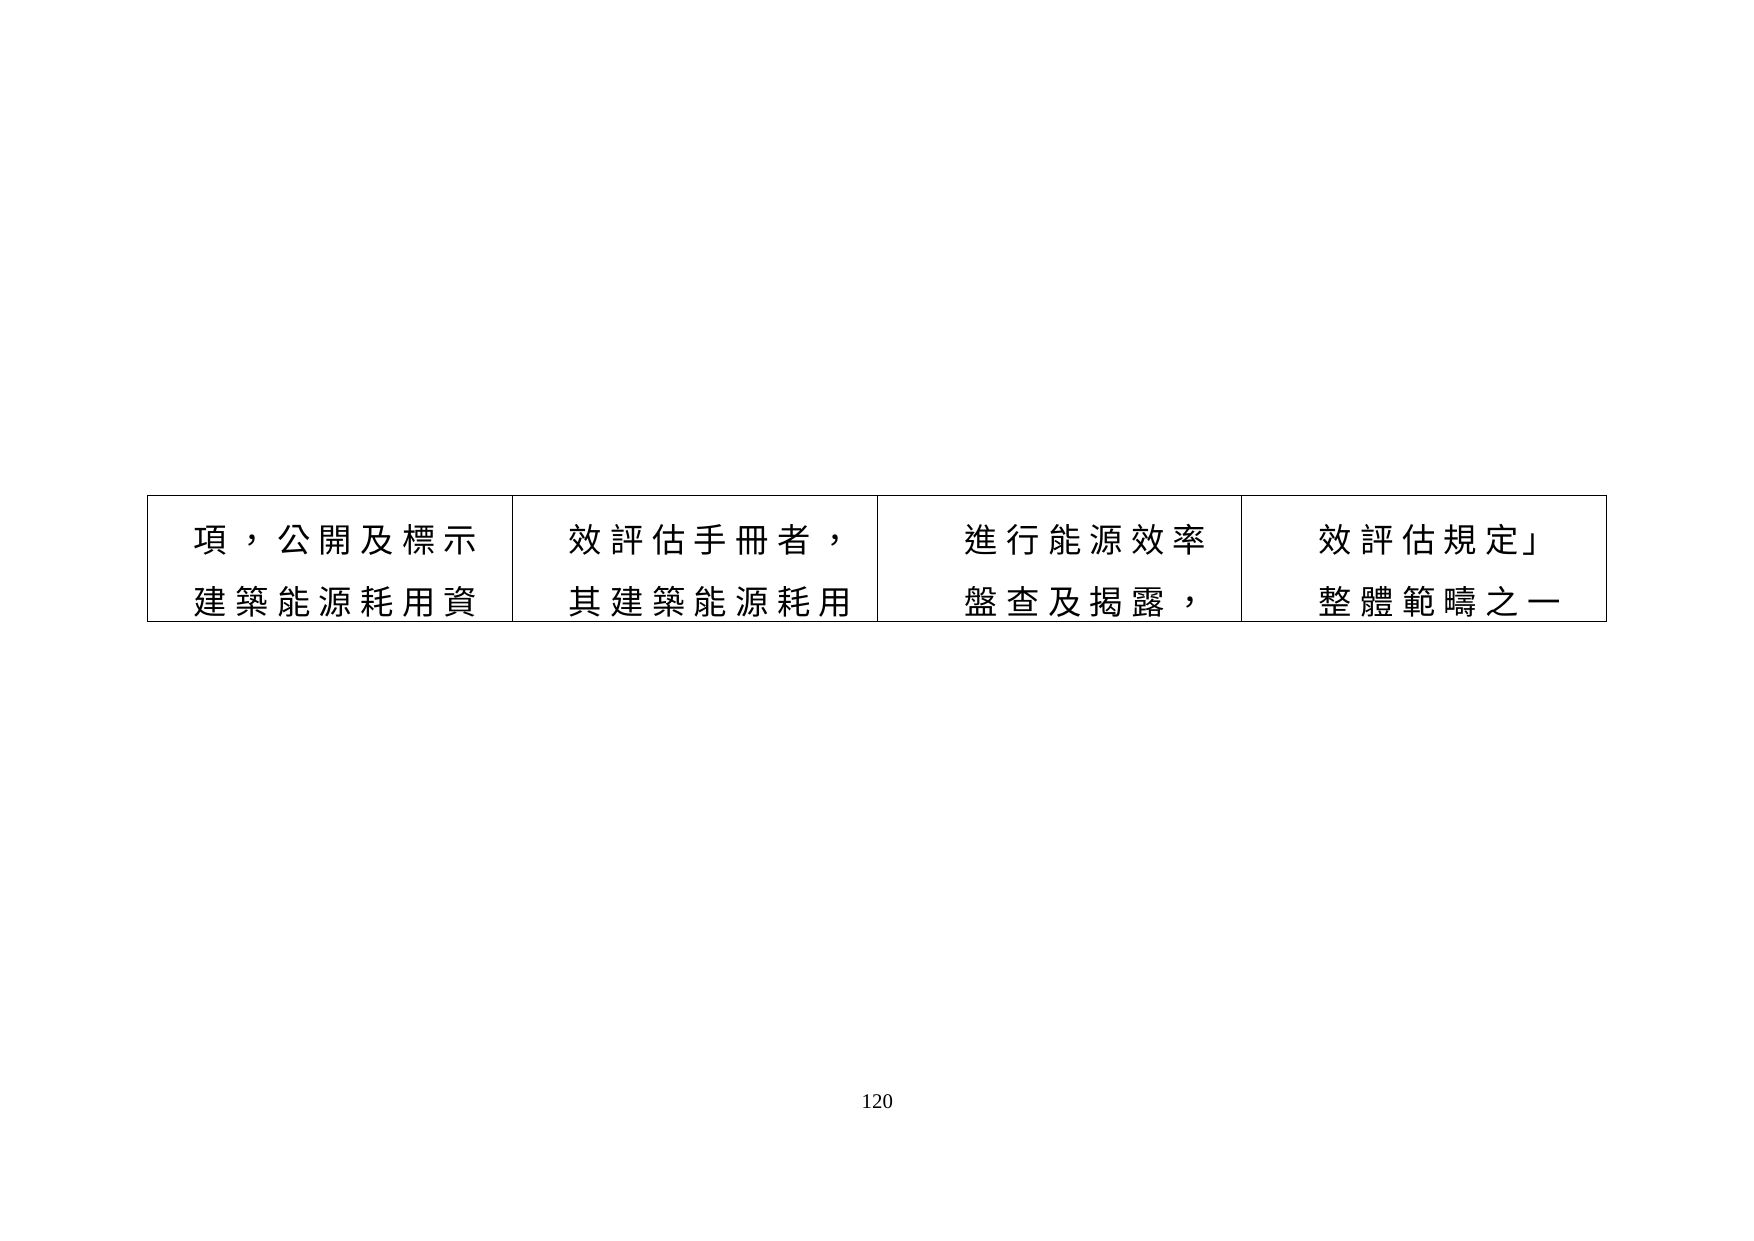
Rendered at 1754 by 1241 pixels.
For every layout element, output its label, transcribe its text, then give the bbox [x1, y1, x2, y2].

table_cell 進行能源效率盤查及揭露， [878, 496, 1241, 621]
table_cell 項，公開及標示建築能源耗用資 [148, 496, 512, 621]
table_cell 效評估手冊者，其建築能源耗用 [513, 496, 877, 621]
table_cell 效評估規定」整體範疇之一 [1242, 496, 1606, 621]
